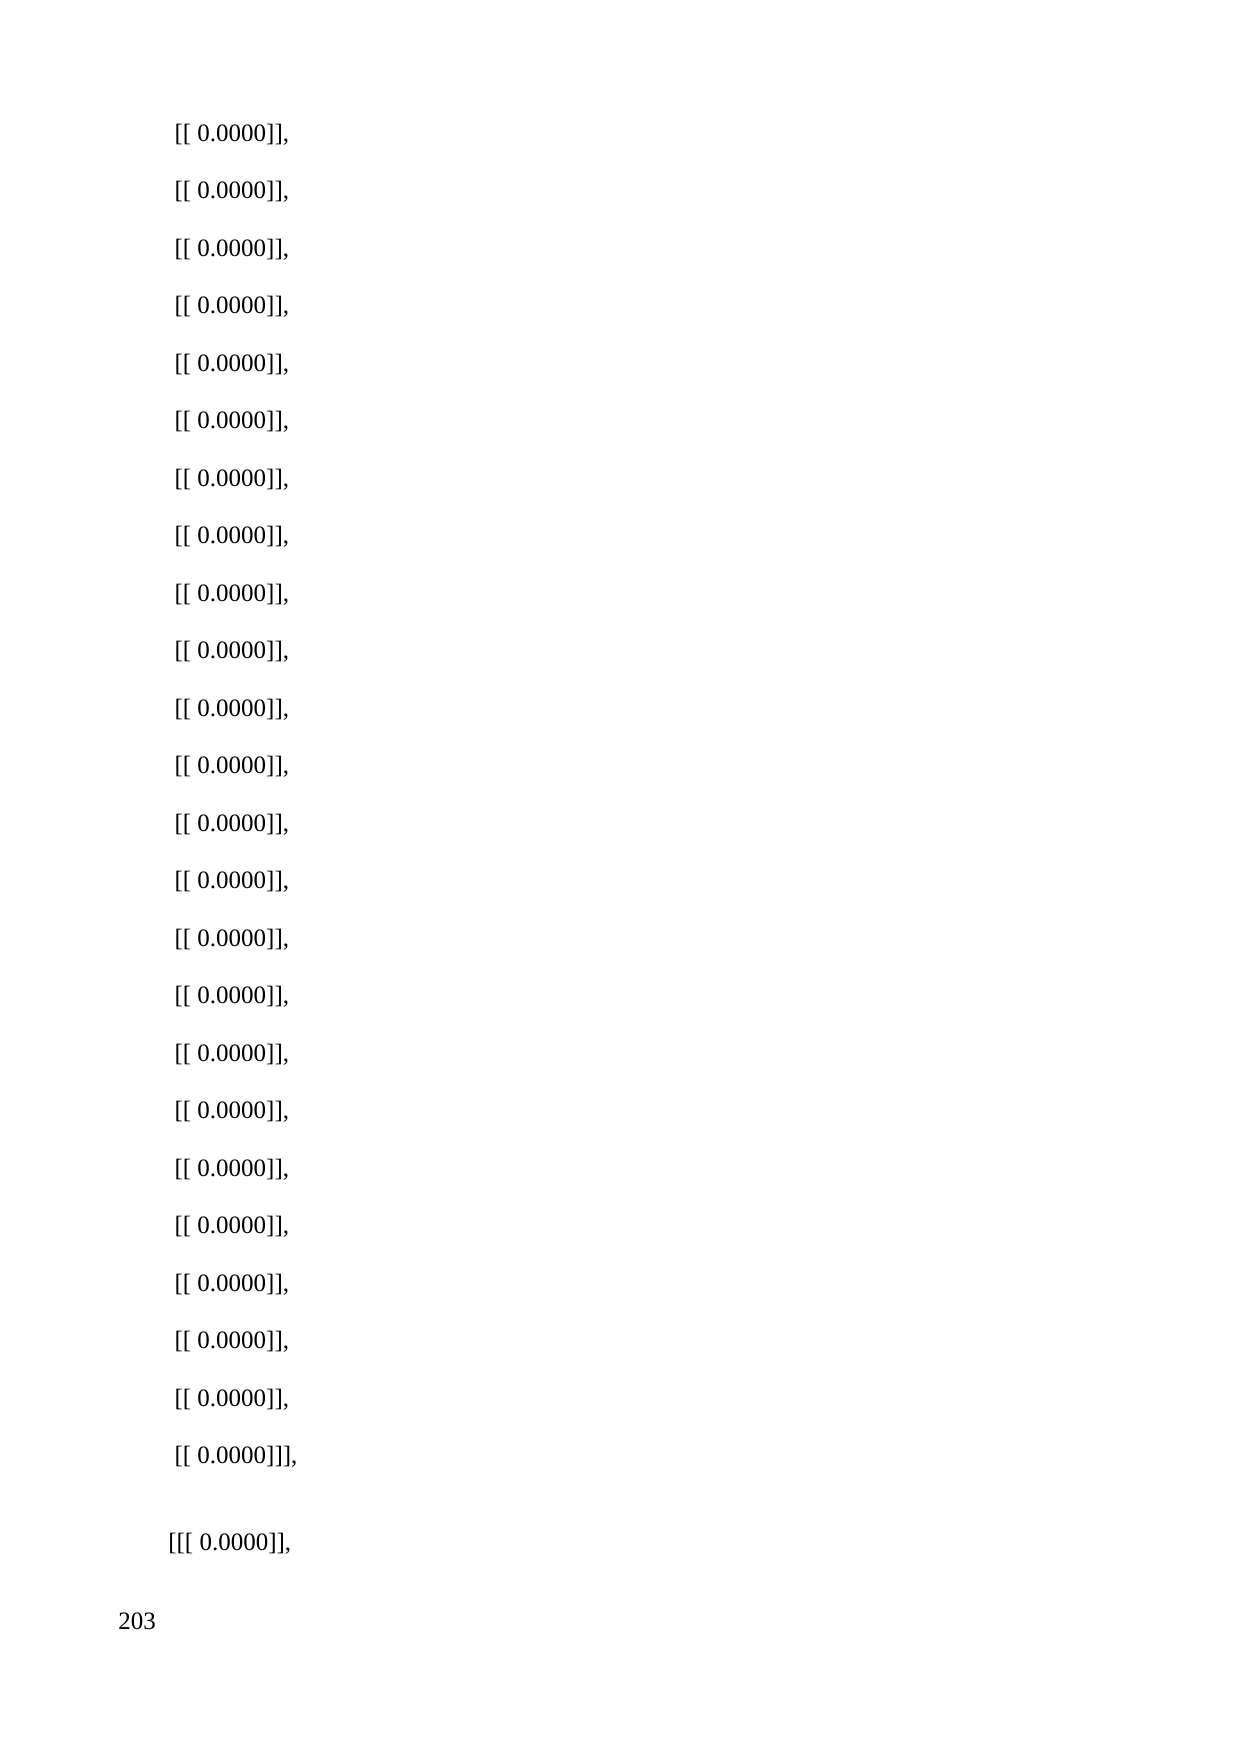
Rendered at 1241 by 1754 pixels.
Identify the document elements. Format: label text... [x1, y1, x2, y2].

text [[ 0.0000]], [118, 1268, 1122, 1297]
text [[ 0.0000]], [118, 1153, 1122, 1182]
text [[ 0.0000]], [118, 981, 1122, 1009]
text [[ 0.0000]], [118, 636, 1122, 664]
text [[ 0.0000]], [118, 1211, 1122, 1239]
text [[ 0.0000]], [118, 406, 1122, 434]
text [[ 0.0000]], [118, 923, 1122, 952]
text [[ 0.0000]], [118, 118, 1122, 147]
text [[ 0.0000]], [118, 1383, 1122, 1412]
text [[ 0.0000]], [118, 693, 1122, 722]
text [[ 0.0000]], [118, 1326, 1122, 1354]
text [[ 0.0000]], [118, 521, 1122, 549]
text [[ 0.0000]], [118, 348, 1122, 377]
text [[ 0.0000]], [118, 463, 1122, 492]
text [[ 0.0000]], [118, 808, 1122, 837]
text [[ 0.0000]], [118, 176, 1122, 204]
text [[ 0.0000]], [118, 866, 1122, 894]
text [[ 0.0000]]], [118, 1441, 1122, 1469]
text [[ 0.0000]], [118, 233, 1122, 262]
text [[ 0.0000]], [118, 291, 1122, 319]
text [[ 0.0000]], [118, 751, 1122, 779]
text [[ 0.0000]], [118, 578, 1122, 607]
text [[ 0.0000]], [118, 1096, 1122, 1124]
text [[[ 0.0000]], [118, 1527, 1122, 1556]
text [[ 0.0000]], [118, 1038, 1122, 1067]
